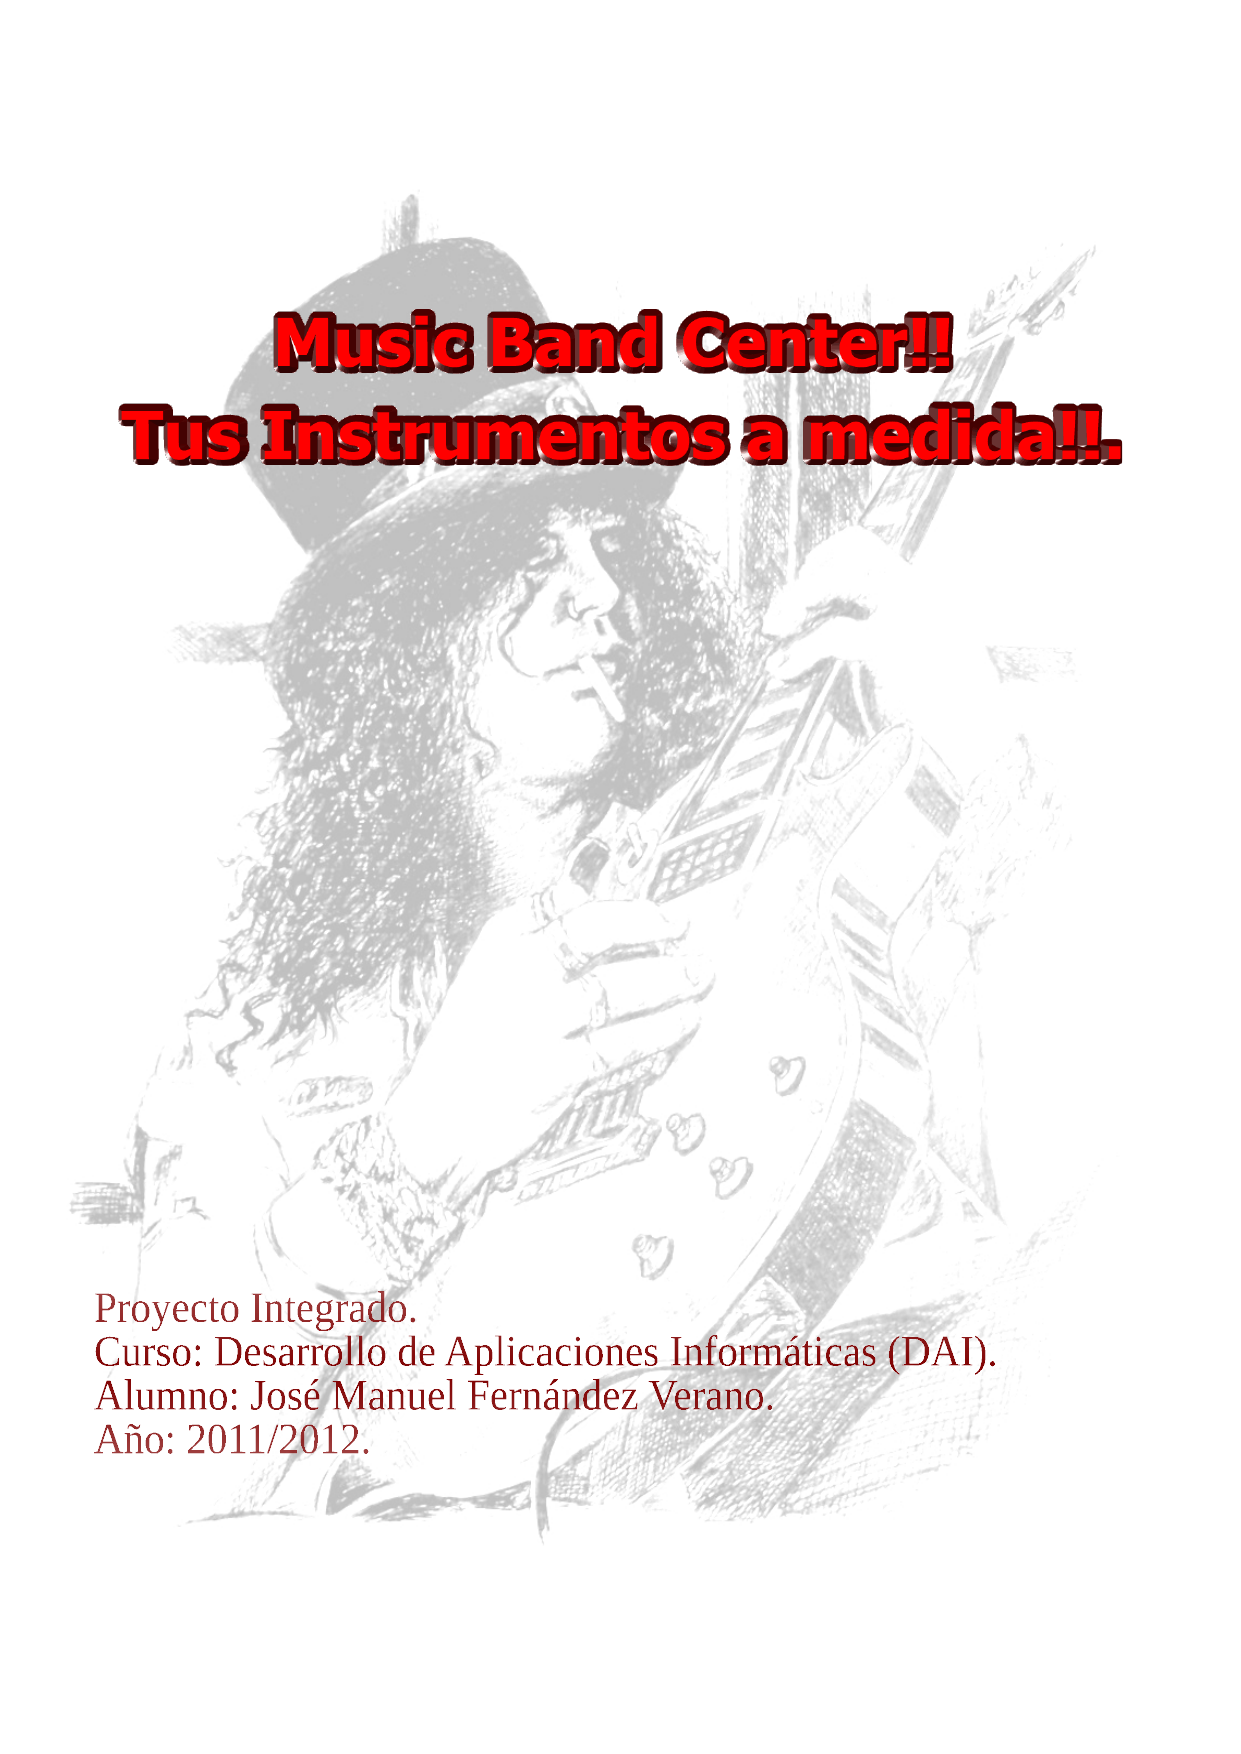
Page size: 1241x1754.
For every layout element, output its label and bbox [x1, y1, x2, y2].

picture [58, 118, 1173, 1637]
